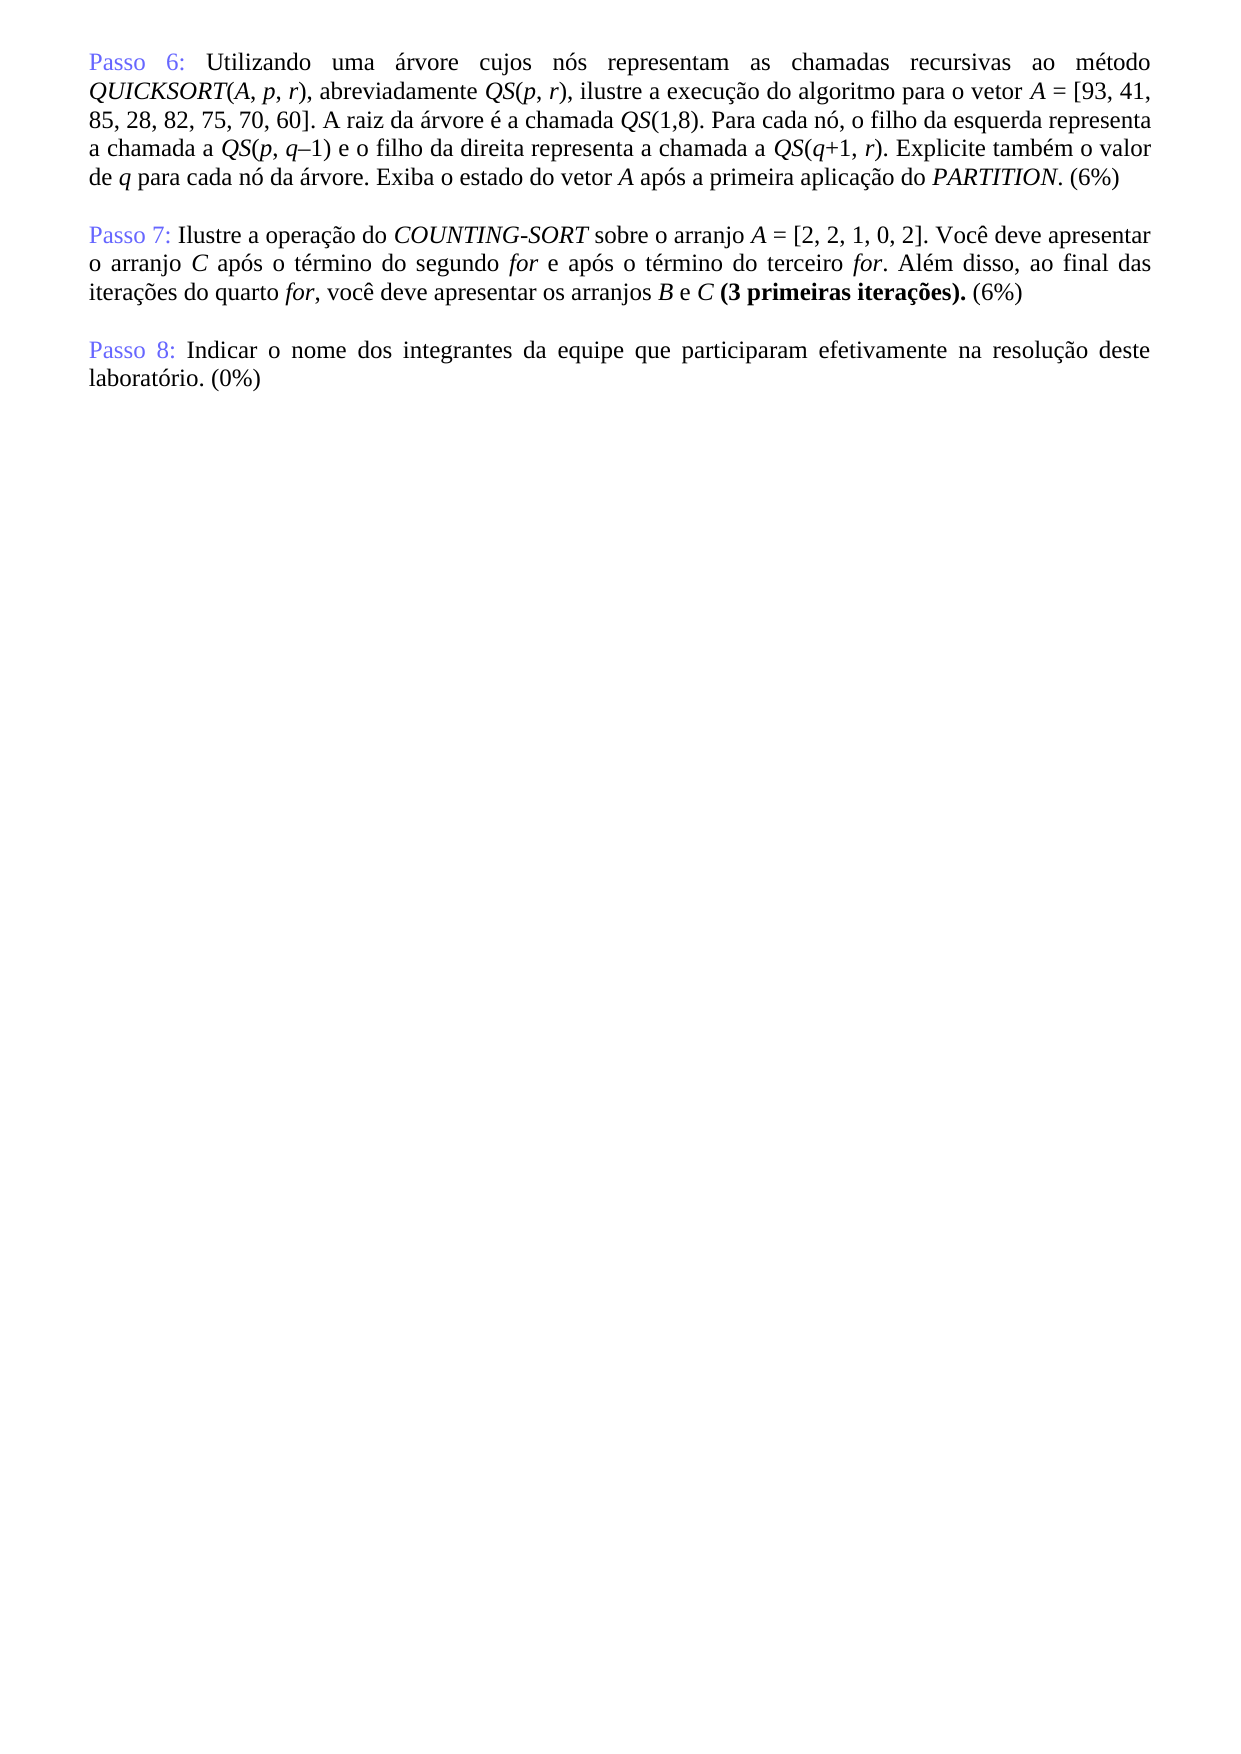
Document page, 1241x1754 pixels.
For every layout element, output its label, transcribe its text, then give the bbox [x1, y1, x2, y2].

text Passo 6: Utilizando uma árvore cujos nós representam as chamadas recursivas ao método QUICKSORT(A, p, r), abreviadamente QS(p, r), ilustre a execução do algoritmo para o vetor A = [93, 41, 85, 28, 82, 75, 70, 60]. A raiz da árvore é a chamada QS(1,8). Para cada nó, o filho da esquerda representa a chamada a QS(p, q–1) e o filho da direita representa a chamada a QS(q+1, r). Explicite também o valor de q para cada nó da árvore. Exiba o estado do vetor A após a primeira aplicação do PARTITION. (6%) [89, 47, 1152, 191]
text Passo 7: Ilustre a operação do COUNTING-SORT sobre o arranjo A = [2, 2, 1, 0, 2]. Você deve apresentar o arranjo C após o término do segundo for e após o término do terceiro for. Além disso, ao final das iterações do quarto for, você deve apresentar os arranjos B e C (3 primeiras iterações). (6%) [89, 220, 1152, 306]
text Passo 8: Indicar o nome dos integrantes da equipe que participaram efetivamente na resolução deste laboratório. (0%) [89, 335, 1152, 392]
